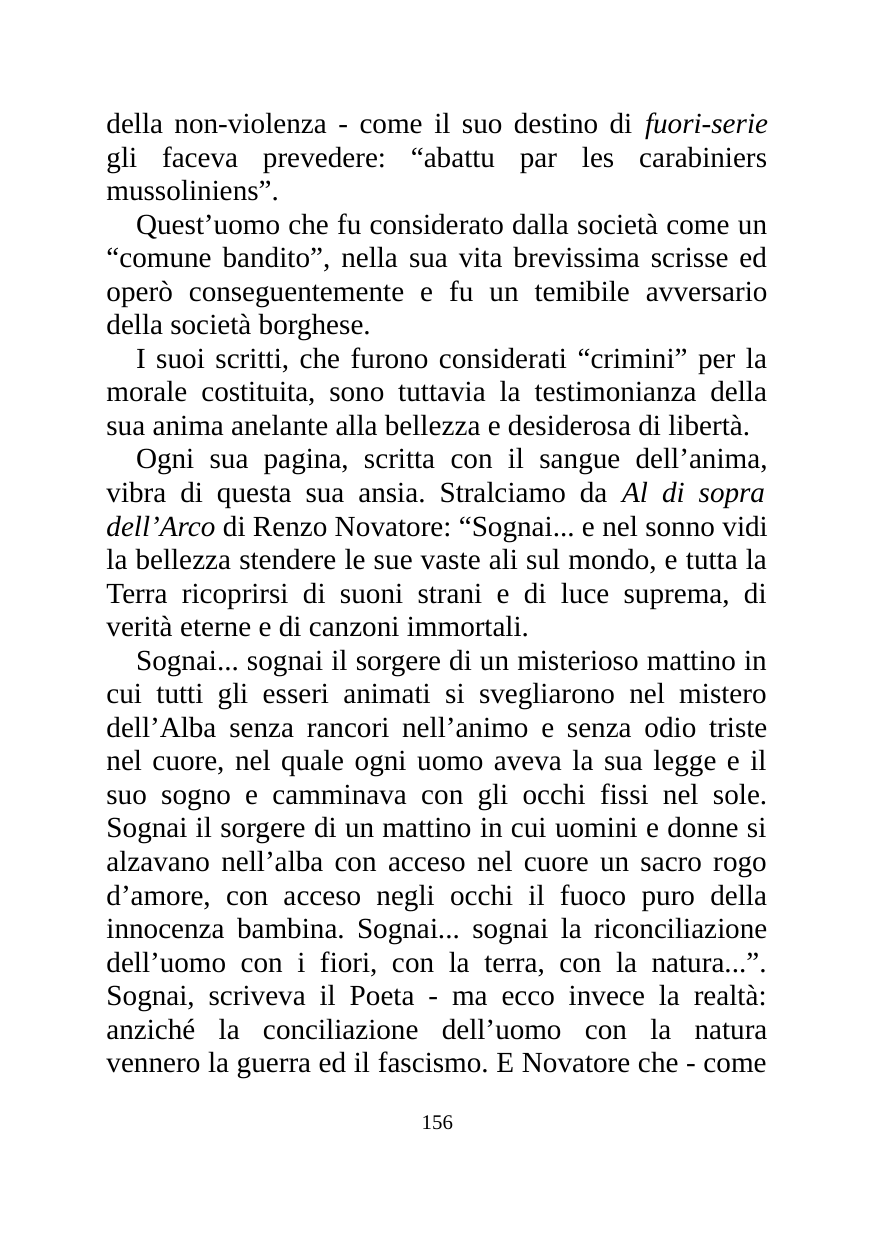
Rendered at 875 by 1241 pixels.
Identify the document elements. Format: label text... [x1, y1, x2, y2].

text della non-violenza - come il suo destino di fuori-serie gli faceva prevedere: “abattu par les carabiniers mussoliniens”. [106, 106, 768, 207]
text Ogni sua pagina, scritta con il sangue dell’anima, vibra di questa sua ansia. Stralciamo da Al di sopra dell’Arco di Renzo Novatore: “Sognai... e nel sonno vidi la bellezza stendere le sue vaste ali sul mondo, e tutta la Terra ricoprirsi di suoni strani e di luce suprema, di verità eterne e di canzoni immortali. [106, 442, 768, 643]
text I suoi scritti, che furono considerati “crimini” per la morale costituita, sono tuttavia la testimonianza della sua anima anelante alla bellezza e desiderosa di libertà. [106, 341, 768, 442]
text Quest’uomo che fu considerato dalla società come un “comune bandito”, nella sua vita brevissima scrisse ed operò conseguentemente e fu un temibile avversario della società borghese. [106, 207, 768, 341]
text Sognai... sognai il sorgere di un misterioso mattino in cui tutti gli esseri animati si svegliarono nel mistero dell’Alba senza rancori nell’animo e senza odio triste nel cuore, nel quale ogni uomo aveva la sua legge e il suo sogno e camminava con gli occhi fissi nel sole. Sognai il sorgere di un mattino in cui uomini e donne si alzavano nell’alba con acceso nel cuore un sacro rogo d’amore, con acceso negli occhi il fuoco puro della innocenza bambina. Sognai... sognai la riconciliazione dell’uomo con i fiori, con la terra, con la natura...”. Sognai, scriveva il Poeta - ma ecco invece la realtà: anziché la conciliazione dell’uomo con la natura vennero la guerra ed il fascismo. E Novatore che - come [106, 643, 768, 1079]
